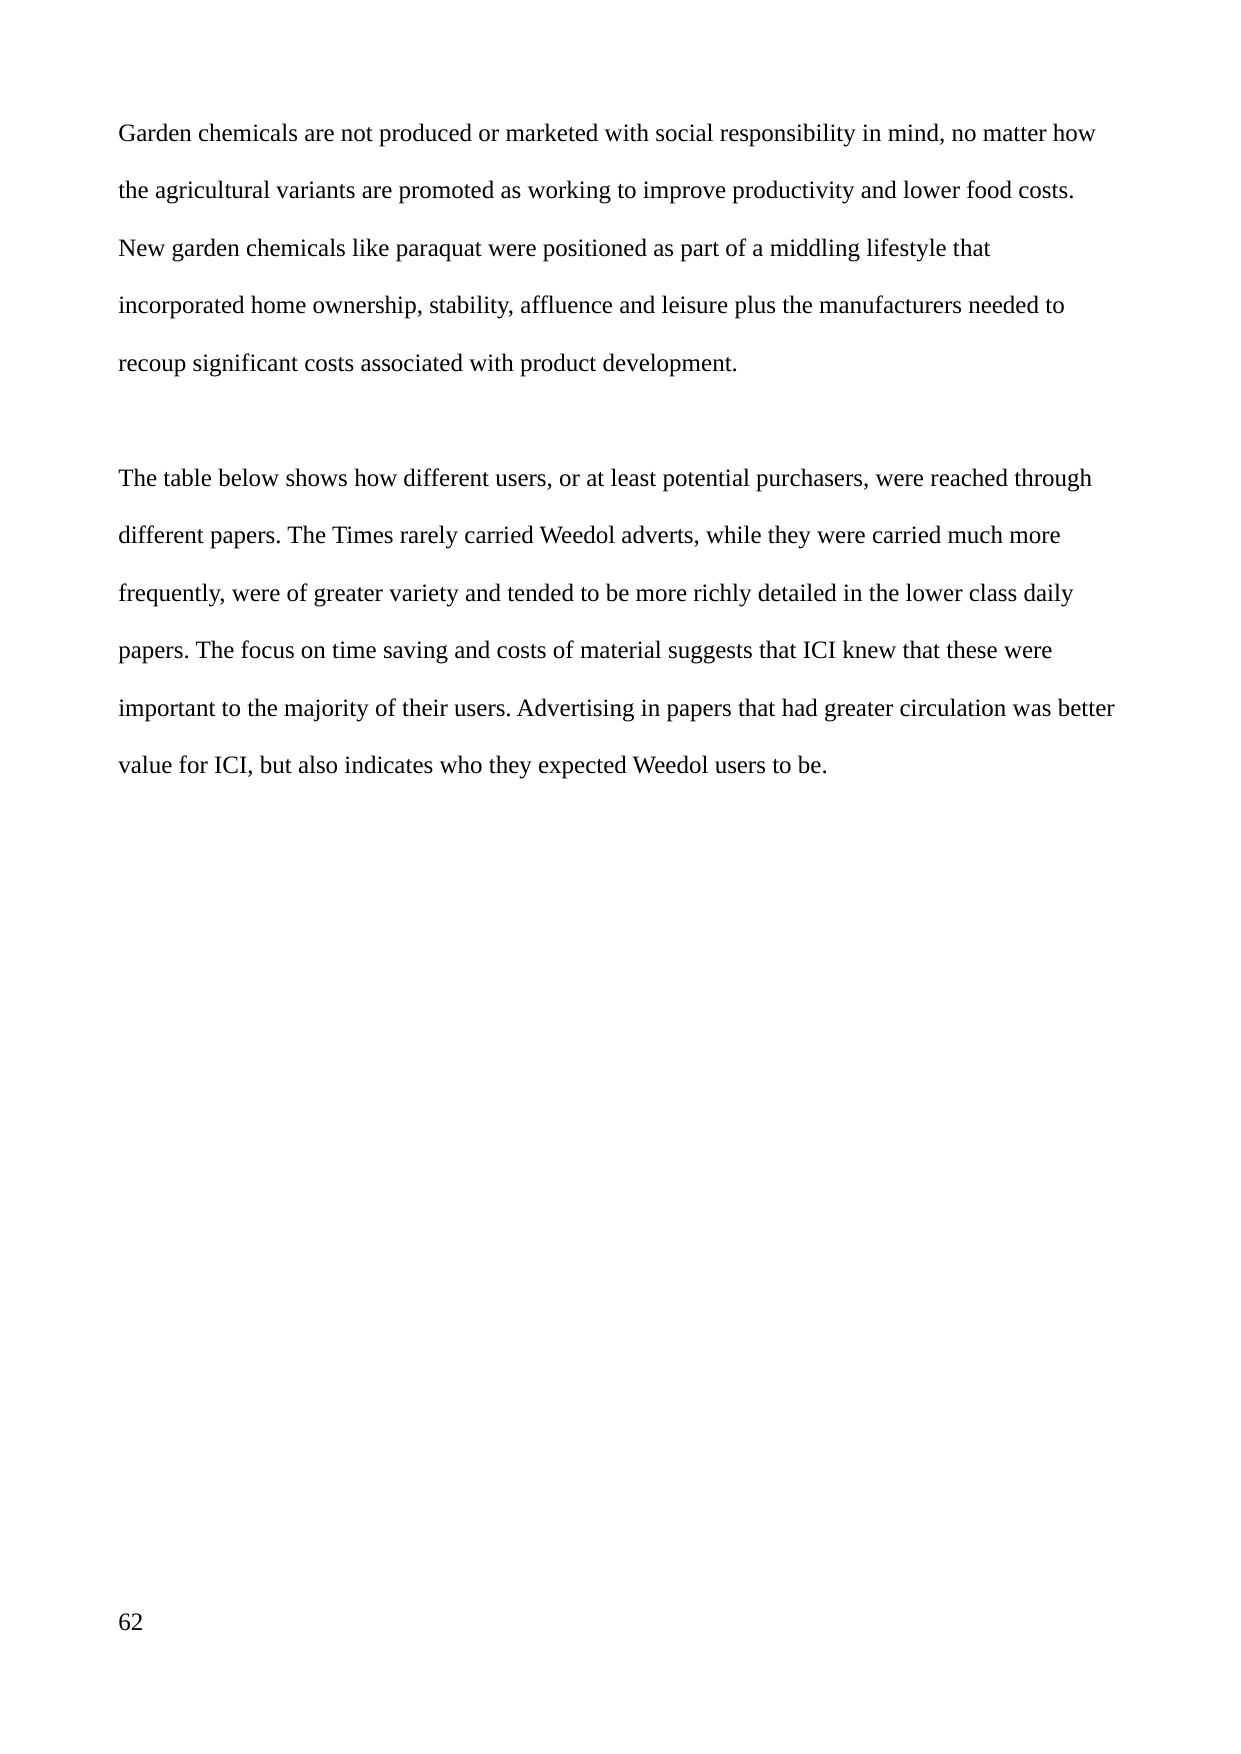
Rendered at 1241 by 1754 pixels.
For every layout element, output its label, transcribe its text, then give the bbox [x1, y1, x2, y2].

text Garden chemicals are not produced or marketed with social responsibility in mind, no matter how the agricultural variants are promoted as working to improve productivity and lower food costs. New garden chemicals like paraquat were positioned as part of a middling lifestyle that incorporated home ownership, stability, affluence and leisure plus the manufacturers needed to recoup significant costs associated with product development. [118, 118, 1122, 377]
text The table below shows how different users, or at least potential purchasers, were reached through different papers. The Times rarely carried Weedol adverts, while they were carried much more frequently, were of greater variety and tended to be more richly detailed in the lower class daily papers. The focus on time saving and costs of material suggests that ICI knew that these were important to the majority of their users. Advertising in papers that had greater circulation was better value for ICI, but also indicates who they expected Weedol users to be. [118, 463, 1122, 779]
